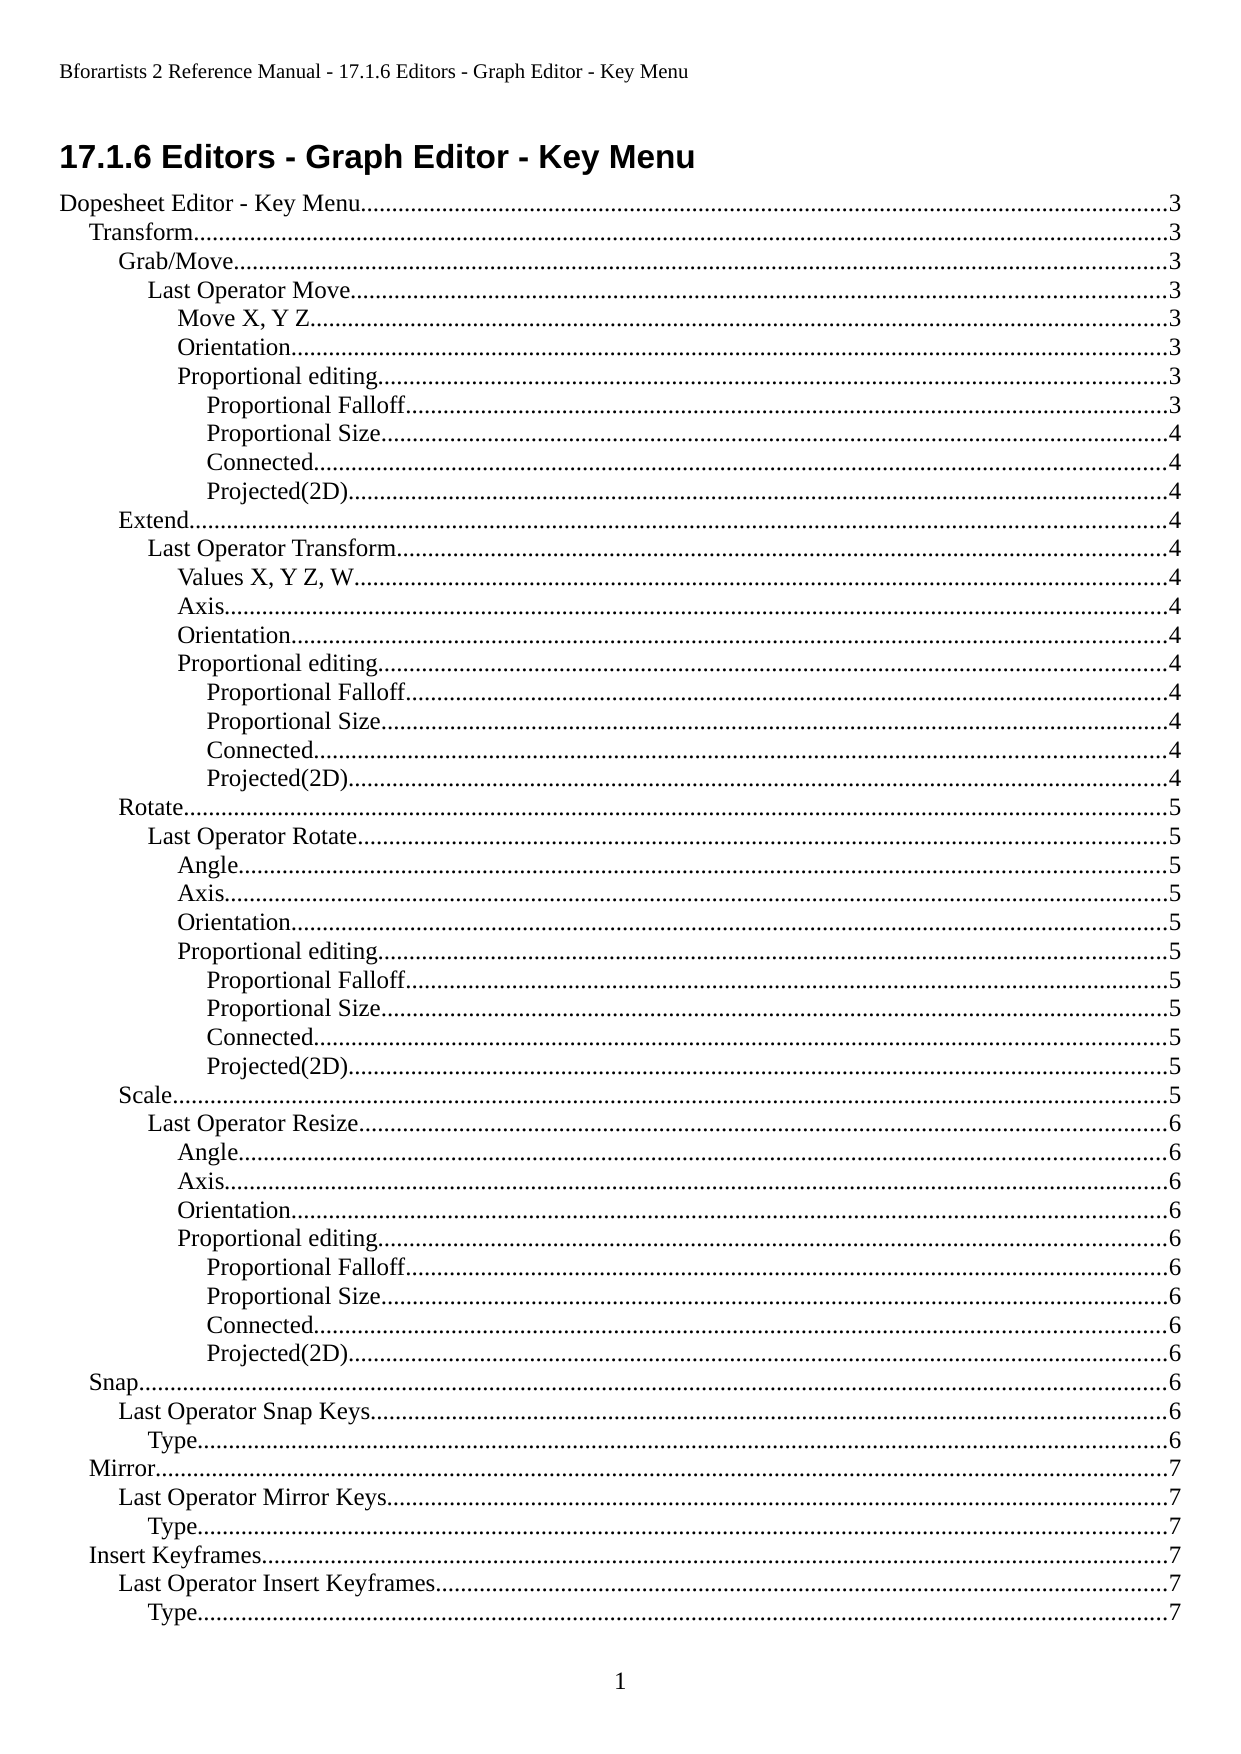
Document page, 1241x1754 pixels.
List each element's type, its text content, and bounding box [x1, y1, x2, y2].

text Mirror 7 [88, 1453, 1181, 1482]
text Last Operator Rotate 5 [147, 821, 1181, 850]
text Orientation 6 [177, 1195, 1181, 1223]
text Orientation 5 [177, 907, 1181, 936]
text Values X, Y Z, W 4 [177, 562, 1181, 591]
text Proportional Falloff 6 [206, 1252, 1181, 1281]
text Proportional Size 5 [206, 993, 1181, 1022]
text Connected 5 [206, 1022, 1181, 1051]
text Proportional editing 6 [177, 1223, 1181, 1252]
text Insert Keyframes 7 [88, 1540, 1181, 1568]
text Projected(2D) 5 [206, 1051, 1181, 1080]
text Angle 6 [177, 1137, 1181, 1166]
text Grab/Move 3 [118, 246, 1181, 275]
text Proportional editing 3 [177, 361, 1181, 390]
text Connected 4 [206, 735, 1181, 763]
text Rotate 5 [118, 792, 1181, 821]
text Type 7 [147, 1597, 1181, 1626]
text Proportional Size 4 [206, 706, 1181, 735]
text Type 7 [147, 1511, 1181, 1540]
text Last Operator Resize 6 [147, 1108, 1181, 1137]
text Projected(2D) 4 [206, 476, 1181, 505]
text Proportional Size 4 [206, 418, 1181, 447]
text Projected(2D) 4 [206, 763, 1181, 792]
text Snap 6 [88, 1367, 1181, 1396]
text Scale 5 [118, 1080, 1181, 1108]
text Move X, Y Z 3 [177, 303, 1181, 332]
text Axis 5 [177, 878, 1181, 907]
text Last Operator Mirror Keys 7 [118, 1482, 1181, 1511]
text Last Operator Transform 4 [147, 533, 1181, 562]
text Last Operator Move 3 [147, 275, 1181, 303]
text Proportional Falloff 5 [206, 965, 1181, 993]
text Proportional Size 6 [206, 1281, 1181, 1310]
text Orientation 4 [177, 620, 1181, 648]
text Proportional Falloff 3 [206, 390, 1181, 418]
text Proportional editing 4 [177, 648, 1181, 677]
text Proportional Falloff 4 [206, 677, 1181, 706]
text Projected(2D) 6 [206, 1338, 1181, 1367]
text Angle 5 [177, 850, 1181, 878]
subtitle 17.1.6 Editors - Graph Editor - Key Menu [59, 138, 1181, 176]
text Last Operator Snap Keys 6 [118, 1396, 1181, 1425]
text Transform 3 [88, 217, 1181, 246]
text Axis 6 [177, 1166, 1181, 1195]
text Extend 4 [118, 505, 1181, 533]
text Last Operator Insert Keyframes 7 [118, 1568, 1181, 1597]
text Axis 4 [177, 591, 1181, 620]
text Proportional editing 5 [177, 936, 1181, 965]
text Dopesheet Editor - Key Menu 3 [59, 188, 1181, 217]
text Connected 6 [206, 1310, 1181, 1338]
text Connected 4 [206, 447, 1181, 476]
text Type 6 [147, 1425, 1181, 1453]
text Orientation 3 [177, 332, 1181, 361]
